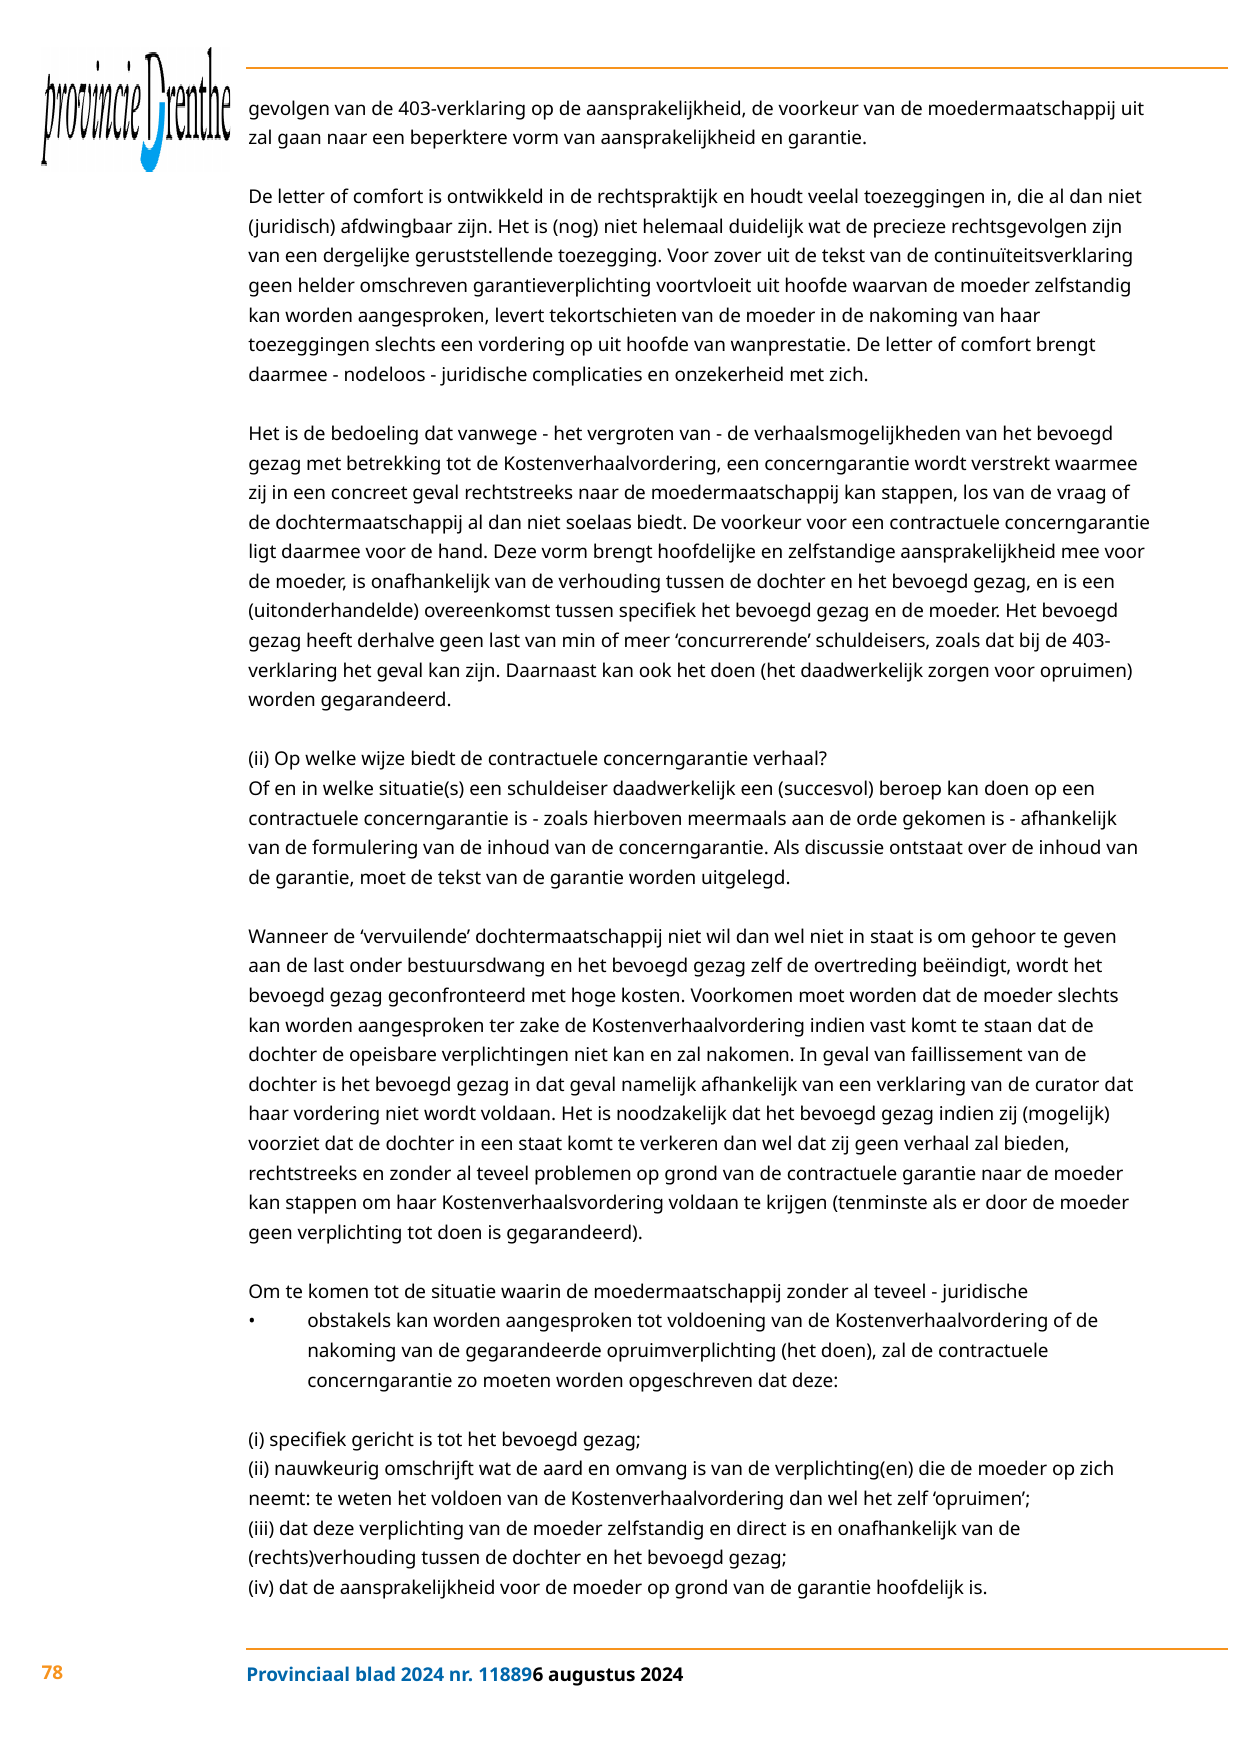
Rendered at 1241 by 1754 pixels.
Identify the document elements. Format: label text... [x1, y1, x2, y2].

text Wanneer de ‘vervuilende’ dochtermaatschappij niet wil dan wel niet in staat is om gehoor te geven aan de last onder bestuursdwang en het bevoegd gezag zelf de overtreding beëindigt, wordt het bevoegd gezag geconfronteerd met hoge kosten. Voorkomen moet worden dat de moeder slechts kan worden aangesproken ter zake de Kostenverhaalvordering indien vast komt te staan dat de dochter de opeisbare verplichtingen niet kan en zal nakomen. In geval van faillissement van de dochter is het bevoegd gezag in dat geval namelijk afhankelijk van een verklaring van de curator dat haar vordering niet wordt voldaan. Het is noodzakelijk dat het bevoegd gezag indien zij (mogelijk) voorziet dat de dochter in een staat komt te verkeren dan wel dat zij geen verhaal zal bieden, rechtstreeks en zonder al teveel problemen op grond van de contractuele garantie naar de moeder kan stappen om haar Kostenverhaalsvordering voldaan te krijgen (tenminste als er door de moeder geen verplichting tot doen is gegarandeerd). [248, 923, 1152, 1245]
text De letter of comfort is ontwikkeld in de rechtspraktijk en houdt veelal toezeggingen in, die al dan niet (juridisch) afdwingbaar zijn. Het is (nog) niet helemaal duidelijk wat de precieze rechtsgevolgen zijn van een dergelijke geruststellende toezegging. Voor zover uit de tekst van de continuïteitsverklaring geen helder omschreven garantieverplichting voortvloeit uit hoofde waarvan de moeder zelfstandig kan worden aangesproken, levert tekortschieten van de moeder in de nakoming van haar toezeggingen slechts een vordering op uit hoofde van wanprestatie. De letter of comfort brengt daarmee - nodeloos - juridische complicaties en onzekerheid met zich. [248, 183, 1152, 387]
text gevolgen van de 403-verklaring op de aansprakelijkheid, de voorkeur van de moedermaatschappij uit zal gaan naar een beperktere vorm van aansprakelijkheid en garantie. [248, 95, 1152, 150]
text Of en in welke situatie(s) een schuldeiser daadwerkelijk een (succesvol) beroep kan doen op een contractuele concerngarantie is - zoals hierboven meermaals aan de orde gekomen is - afhankelijk van de formulering van de inhoud van de concerngarantie. Als discussie ontstaat over de inhoud van de garantie, moet de tekst van de garantie worden uitgelegd. [248, 775, 1152, 890]
list obstakels kan worden aangesproken tot voldoening van de Kostenverhaalvordering of de nakoming van de gegarandeerde opruimverplichting (het doen), zal de contractuele concerngarantie zo moeten worden opgeschreven dat deze: [248, 1308, 1152, 1393]
text (ii) Op welke wijze biedt de contractuele concerngarantie verhaal? [248, 746, 1152, 771]
text (iii) dat deze verplichting van de moeder zelfstandig en direct is en onafhankelijk van de (rechts)verhouding tussen de dochter en het bevoegd gezag; [248, 1515, 1152, 1570]
picture [41, 47, 231, 172]
text Om te komen tot de situatie waarin de moedermaatschappij zonder al teveel - juridische [248, 1278, 1152, 1304]
text Het is de bedoeling dat vanwege - het vergroten van - de verhaalsmogelijkheden van het bevoegd gezag met betrekking tot de Kostenverhaalvordering, een concerngarantie wordt verstrekt waarmee zij in een concreet geval rechtstreeks naar de moedermaatschappij kan stappen, los van de vraag of de dochtermaatschappij al dan niet soelaas biedt. De voorkeur voor een contractuele concerngarantie ligt daarmee voor de hand. Deze vorm brengt hoofdelijke en zelfstandige aansprakelijkheid mee voor de moeder, is onafhankelijk van de verhouding tussen de dochter en het bevoegd gezag, en is een (uitonderhandelde) overeenkomst tussen specifiek het bevoegd gezag en de moeder. Het bevoegd gezag heeft derhalve geen last van min of meer ‘concurrerende’ schuldeisers, zoals dat bij de 403- verklaring het geval kan zijn. Daarnaast kan ook het doen (het daadwerkelijk zorgen voor opruimen) worden gegarandeerd. [248, 420, 1152, 712]
text (ii) nauwkeurig omschrijft wat de aard en omvang is van de verplichting(en) die de moeder op zich neemt: te weten het voldoen van de Kostenverhaalvordering dan wel het zelf ‘opruimen’; [248, 1456, 1152, 1511]
text (i) specifiek gericht is tot het bevoegd gezag; [248, 1426, 1152, 1452]
text (iv) dat de aansprakelijkheid voor de moeder op grond van de garantie hoofdelijk is. [248, 1574, 1152, 1600]
